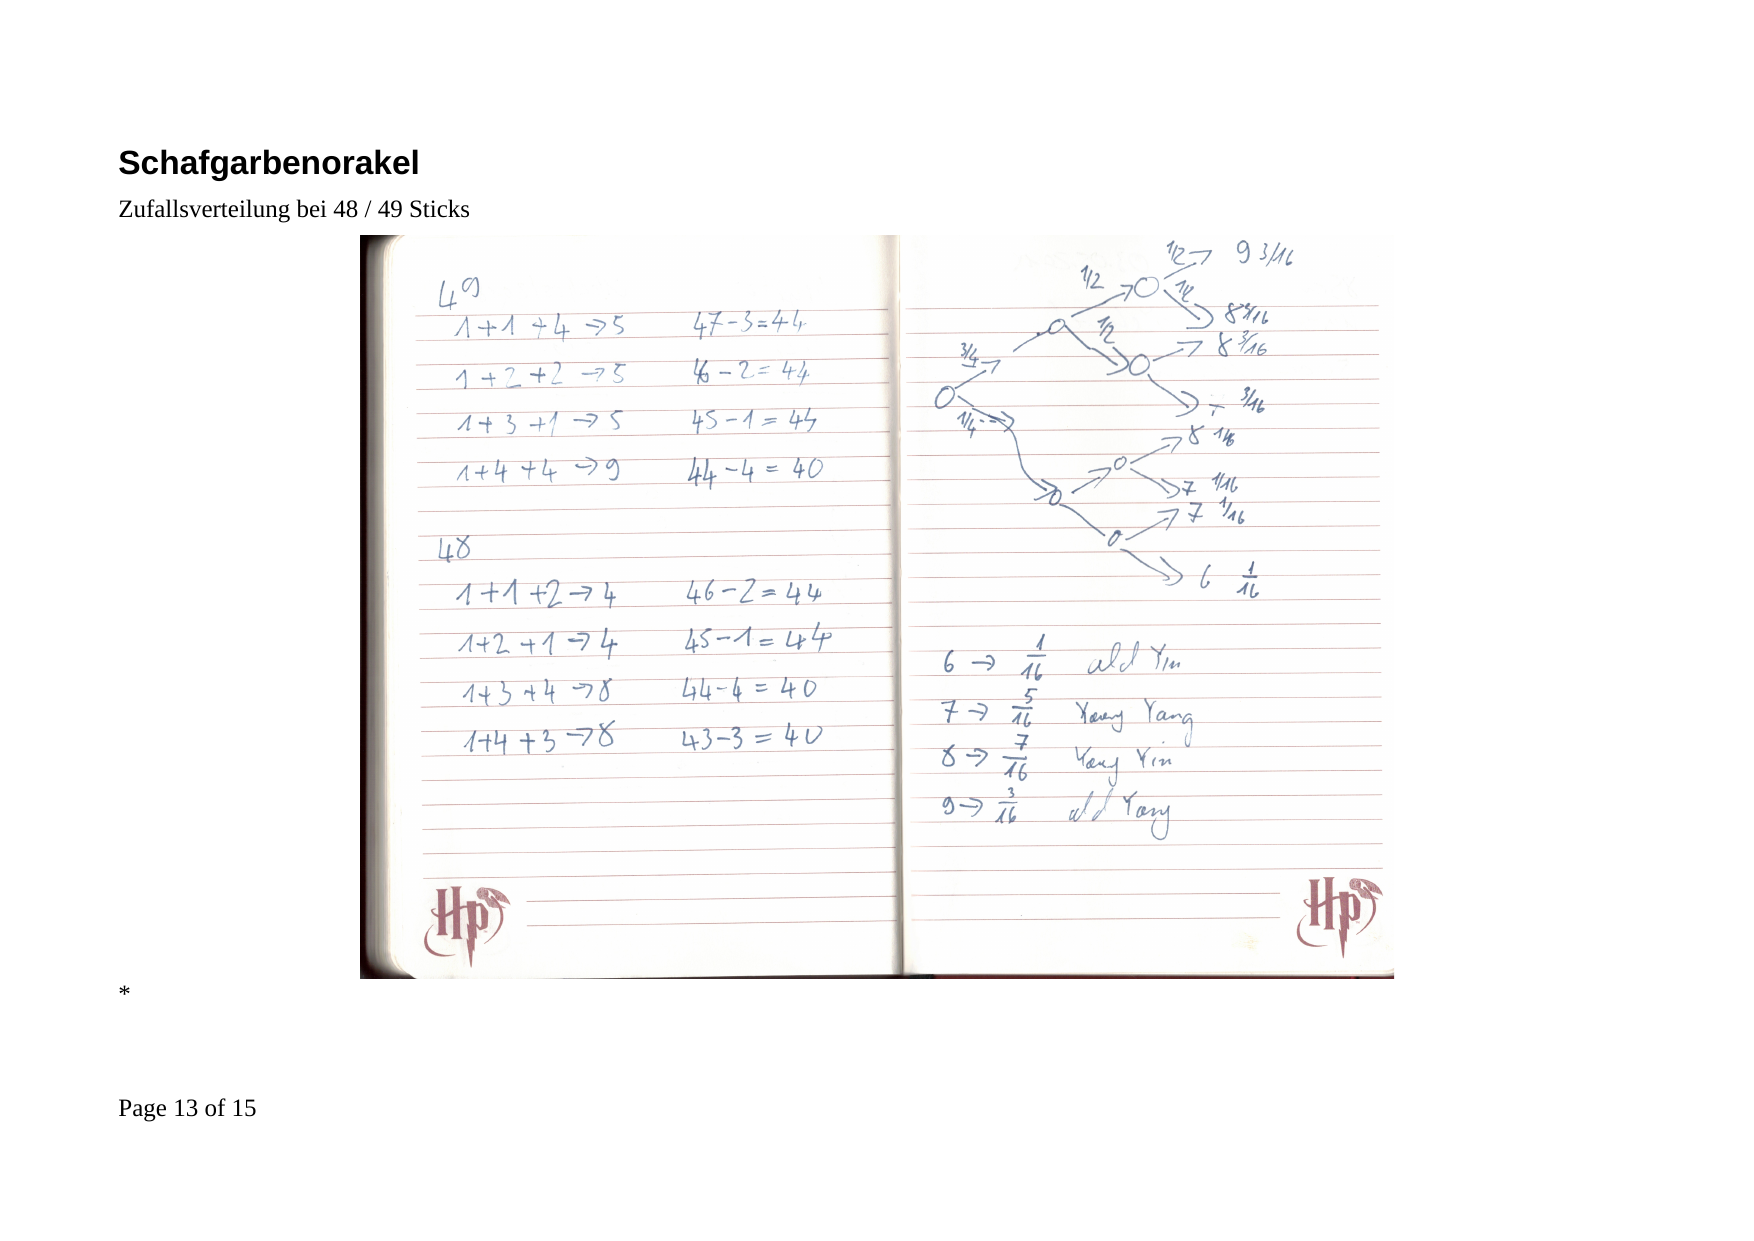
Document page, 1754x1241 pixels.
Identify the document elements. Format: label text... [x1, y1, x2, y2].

text Zufallsverteilung bei 48 / 49 Sticks [118, 194, 1636, 223]
text * [118, 979, 1636, 1008]
picture [359, 235, 1395, 979]
subtitle Schafgarbenorakel [118, 143, 1636, 182]
